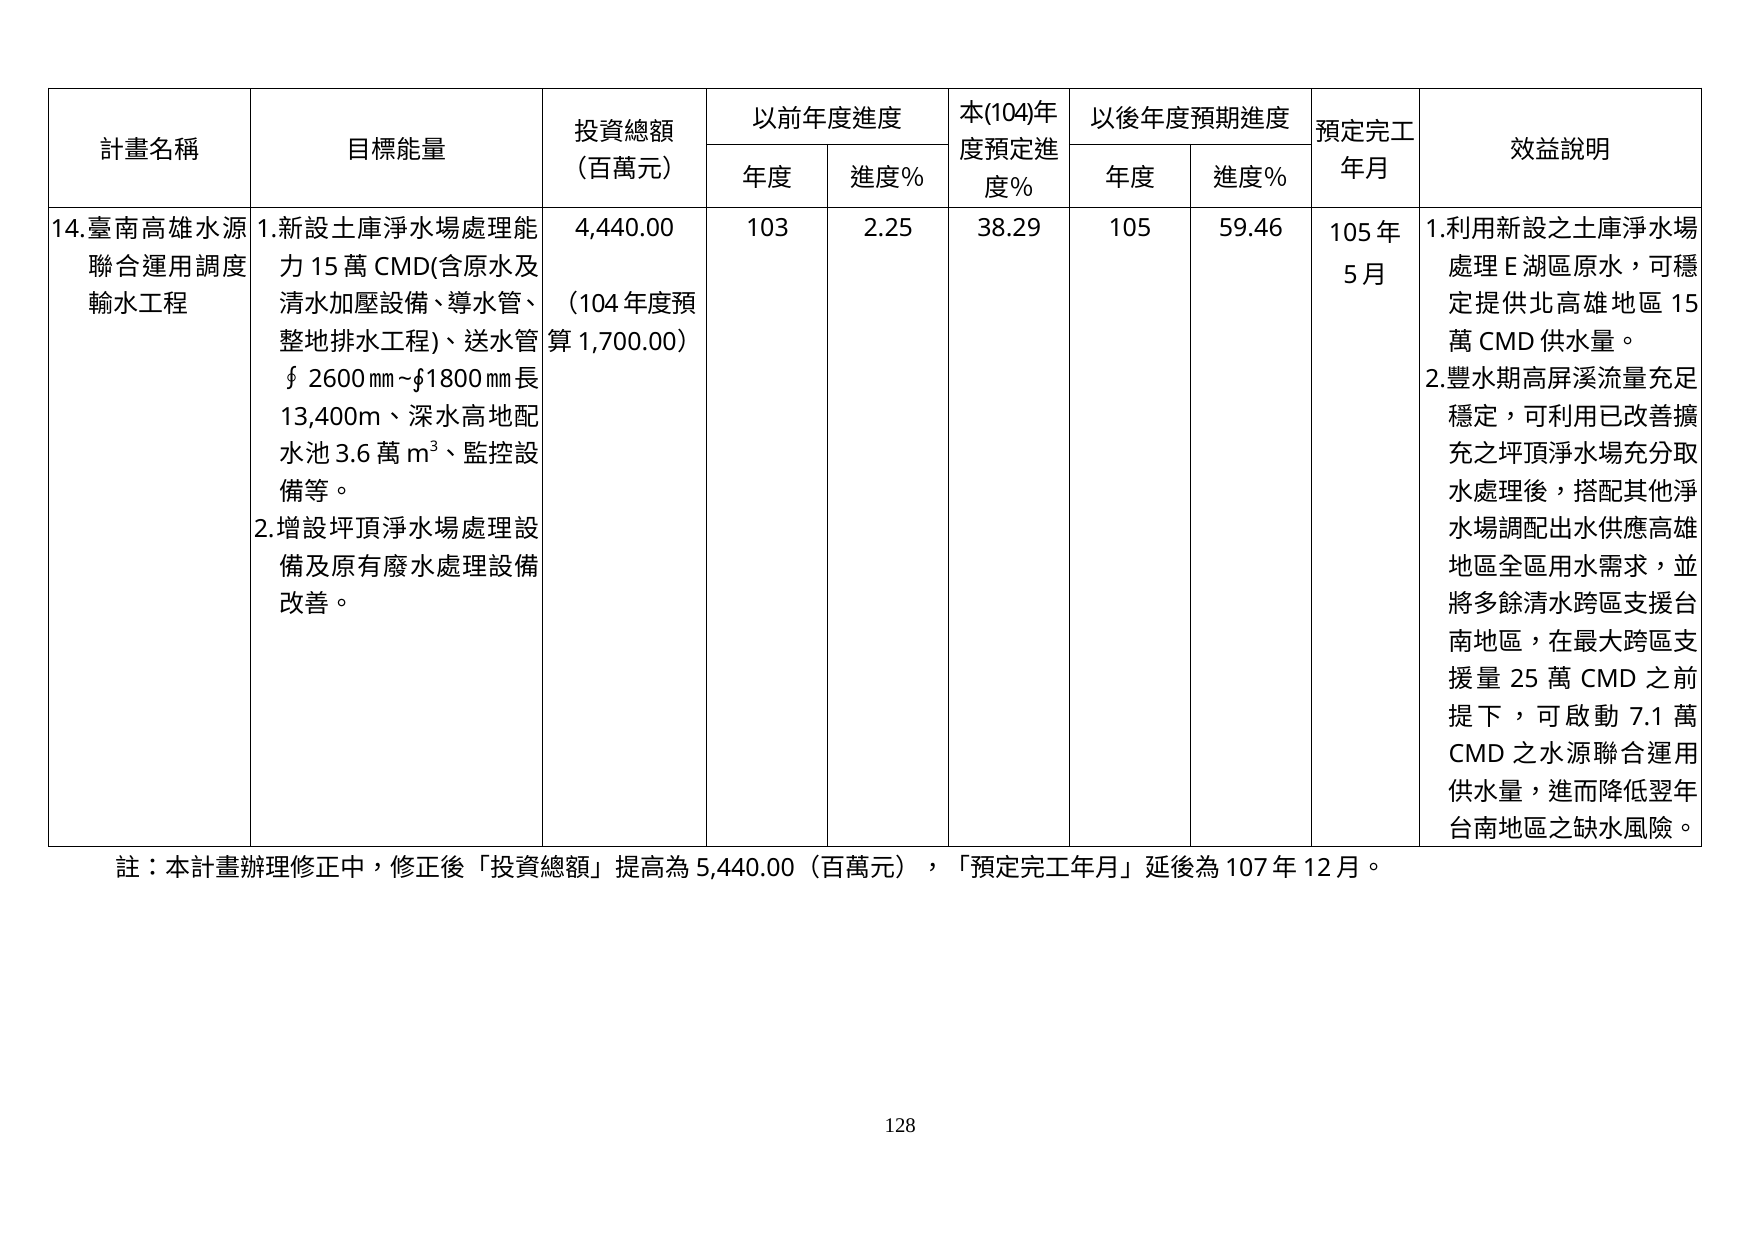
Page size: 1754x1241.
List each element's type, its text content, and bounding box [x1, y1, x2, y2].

table_header 計畫名稱 [49, 89, 250, 207]
table_cell 2.25 [828, 208, 948, 846]
table_cell 年度 [1070, 145, 1190, 207]
table_header 本(104)年度預定進度％ [949, 89, 1069, 207]
table_cell 105年 5月 [1312, 208, 1419, 846]
table_cell 1.新設土庫淨水場處理能力15萬CMD(含原水及清水加壓設備、導水管、整地排水工程)、送水管∮2600㎜~∮1800㎜長13,400m、深水高地配水池3.6萬m3、監控設備等。 2.增設坪頂淨水場處理設備及原有廢水處理設備改善。 [251, 208, 542, 846]
table_header 投資總額 （百萬元） [543, 89, 706, 207]
table_cell 年度 [707, 145, 827, 207]
text 註：本計畫辦理修正中，修正後「投資總額」提高為5,440.00（百萬元），「預定完工年月」延後為107年12月。 [116, 847, 1687, 884]
table_cell 103 [707, 208, 827, 846]
table_cell 進度％ [828, 145, 948, 207]
table_header 以前年度進度 [707, 89, 948, 144]
table_cell 59.46 [1191, 208, 1311, 846]
table_cell 進度％ [1191, 145, 1311, 207]
table_cell 38.29 [949, 208, 1069, 846]
table_header 以後年度預期進度 [1070, 89, 1311, 144]
table_cell 14.臺南高雄水源聯合運用調度輸水工程 [49, 208, 250, 846]
table_header 效益說明 [1420, 89, 1701, 207]
table_cell 105 [1070, 208, 1190, 846]
table_cell 1.利用新設之土庫淨水場處理E湖區原水，可穩定提供北高雄地區15萬CMD供水量。 2.豐水期高屏溪流量充足穩定，可利用已改善擴充之坪頂淨水場充分取水處理後，搭配其他淨水場調配出水供應高雄地區全區用水需求，並將多餘清水跨區支援台南地區，在最大跨區支援量25萬CMD之前提下，可啟動7.1萬CMD之水源聯合運用供水量，進而降低翌年台南地區之缺水風險。 [1420, 208, 1701, 846]
table_cell 4,440.00 （104年度預算1,700.00） [543, 208, 706, 846]
table_header 預定完工年月 [1312, 89, 1419, 207]
table_header 目標能量 [251, 89, 542, 207]
